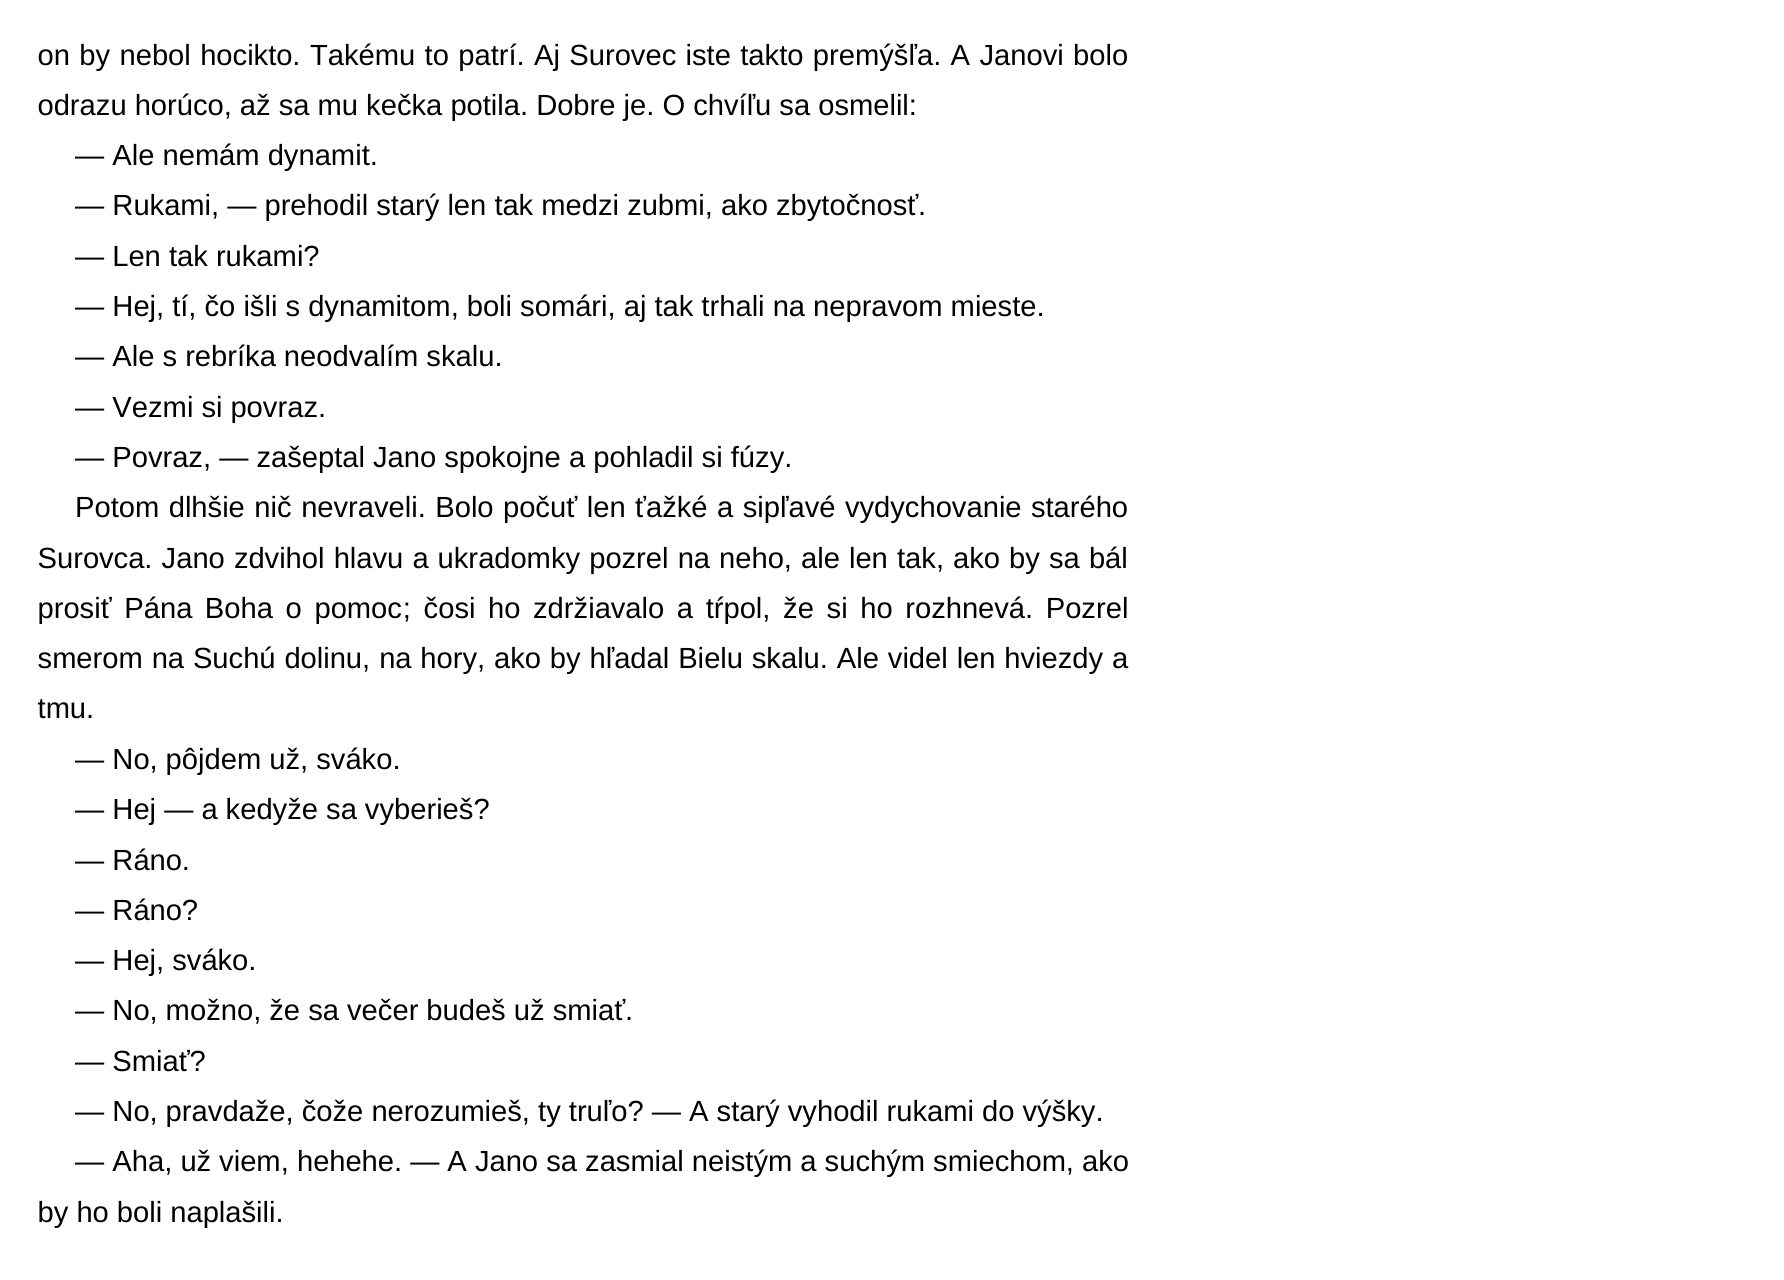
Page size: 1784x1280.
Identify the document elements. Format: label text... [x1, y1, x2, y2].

text — No, možno, že sa večer budeš už smiať. [37, 993, 1130, 1027]
text — No, pôjdem už, sváko. [37, 742, 1130, 775]
text — Hej — a kedyže sa vyberieš? [37, 792, 1130, 826]
text — No, pravdaže, čože nerozumieš, ty truľo? — A starý vyhodil rukami do výšky. [37, 1094, 1130, 1128]
text on by nebol hocikto. Takému to patrí. Aj Surovec iste takto premýšľa. A Janovi bolo odrazu horúco, až sa mu kečka potila. Dobre je. O chvíľu sa osmelil: [37, 37, 1130, 121]
text — Hej, tí, čo išli s dynamitom, boli somári, aj tak trhali na nepravom mieste. [37, 289, 1130, 323]
text — Vezmi si povraz. [37, 390, 1130, 423]
text — Aha, už viem, hehehe. — A Jano sa zasmial neistým a suchým smiechom, ako by ho boli naplašili. [37, 1144, 1130, 1228]
text — Ale s rebríka neodvalím skalu. [37, 339, 1130, 373]
text — Smiať? [37, 1044, 1130, 1077]
text — Ale nemám dynamit. [37, 138, 1130, 172]
text — Len tak rukami? [37, 239, 1130, 272]
text — Ráno? [37, 893, 1130, 926]
text Potom dlhšie nič nevraveli. Bolo počuť len ťažké a sipľavé vydychovanie starého Surovca. Jano zdvihol hlavu a ukradomky pozrel na neho, ale len tak, ako by sa bál prosiť Pána Boha o pomoc; čosi ho zdržiavalo a tŕpol, že si ho rozhnevá. Pozrel smerom na Suchú dolinu, na hory, ako by hľadal Bielu skalu. Ale videl len hviezdy a tmu. [37, 490, 1130, 725]
text — Povraz, — zašeptal Jano spokojne a pohladil si fúzy. [37, 440, 1130, 473]
text — Rukami, — prehodil starý len tak medzi zubmi, ako zbytočnosť. [37, 188, 1130, 222]
text — Hej, sváko. [37, 943, 1130, 977]
text — Ráno. [37, 842, 1130, 876]
